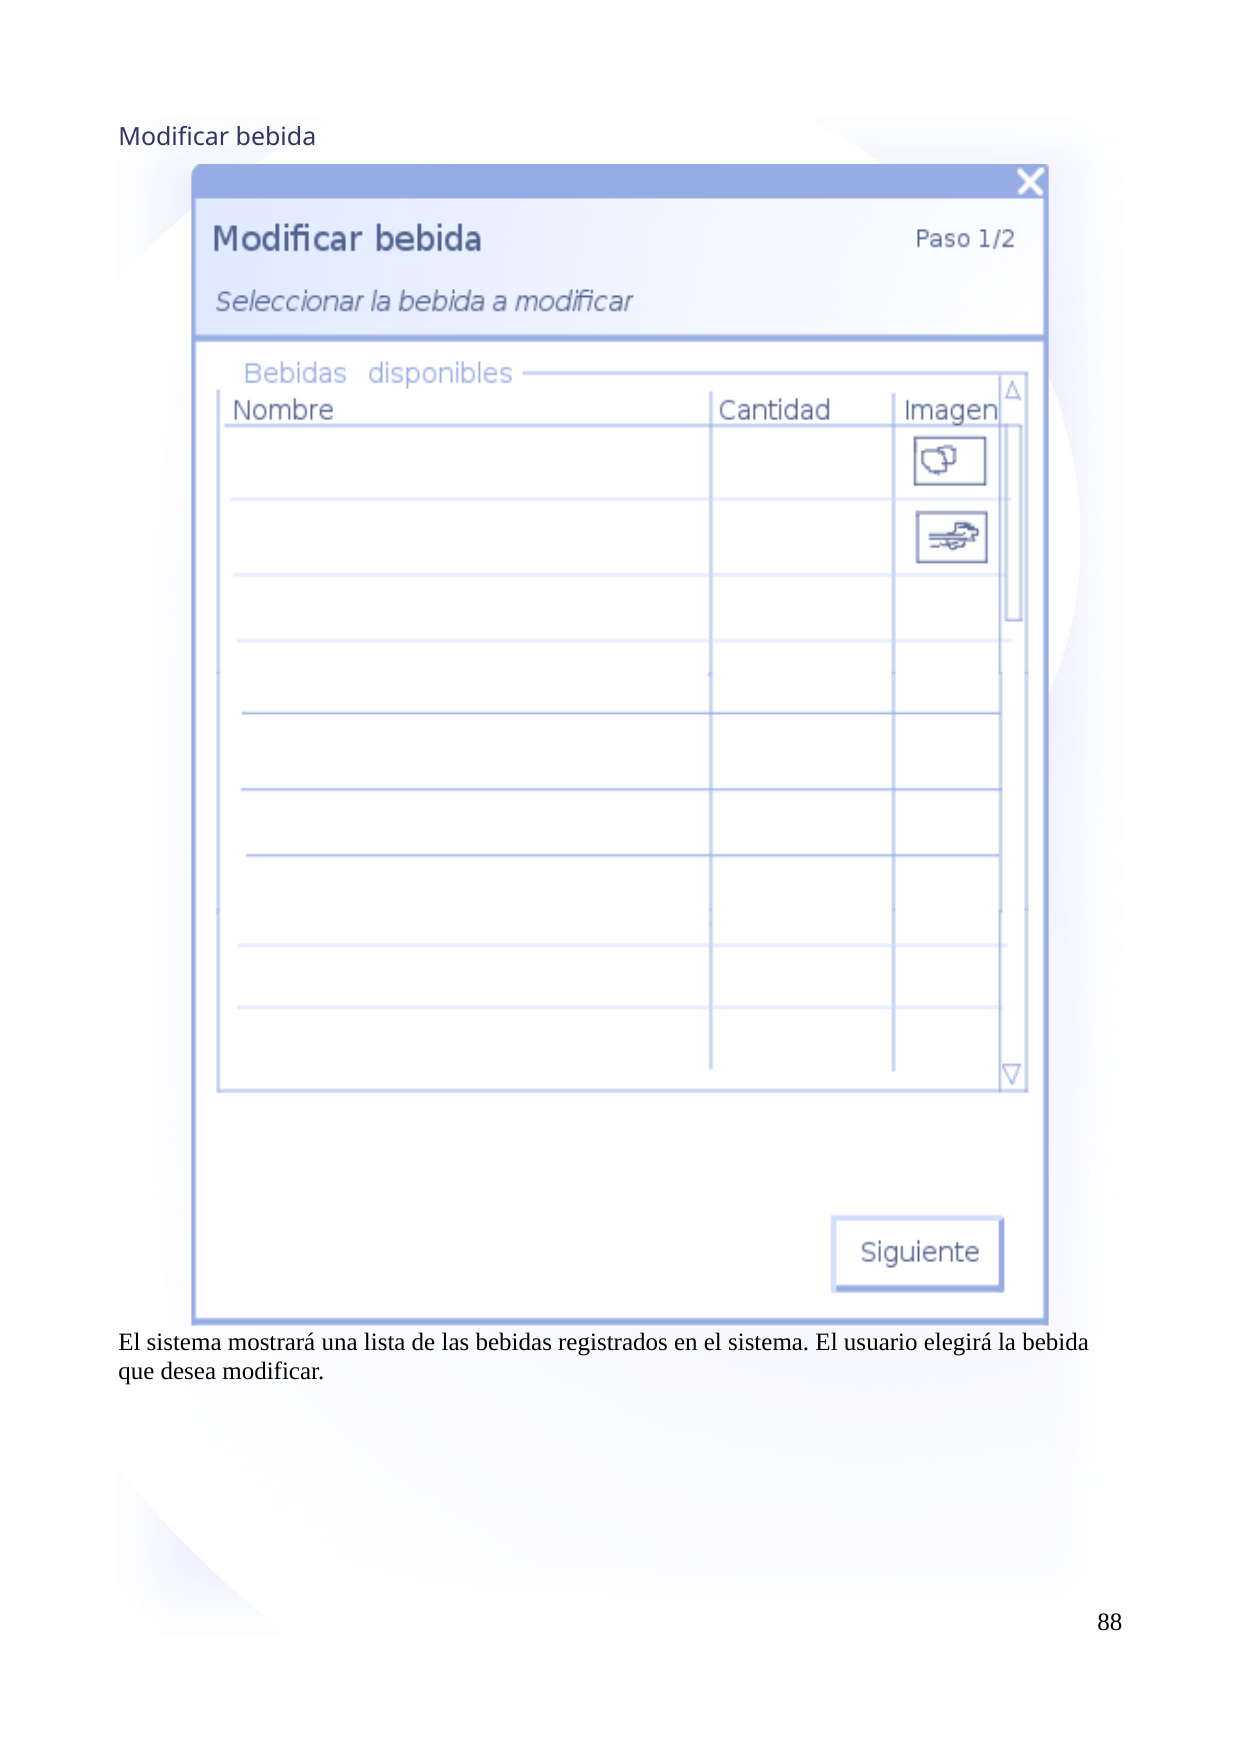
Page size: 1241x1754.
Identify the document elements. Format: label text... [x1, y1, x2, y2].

picture [118, 152, 1122, 1328]
text El sistema mostrará una lista de las bebidas registrados en el sistema. El usuario elegirá la bebida que desea modificar. [118, 631, 1122, 1385]
subtitle Modificar bebida [118, 118, 1122, 152]
picture [118, 1385, 1122, 1636]
